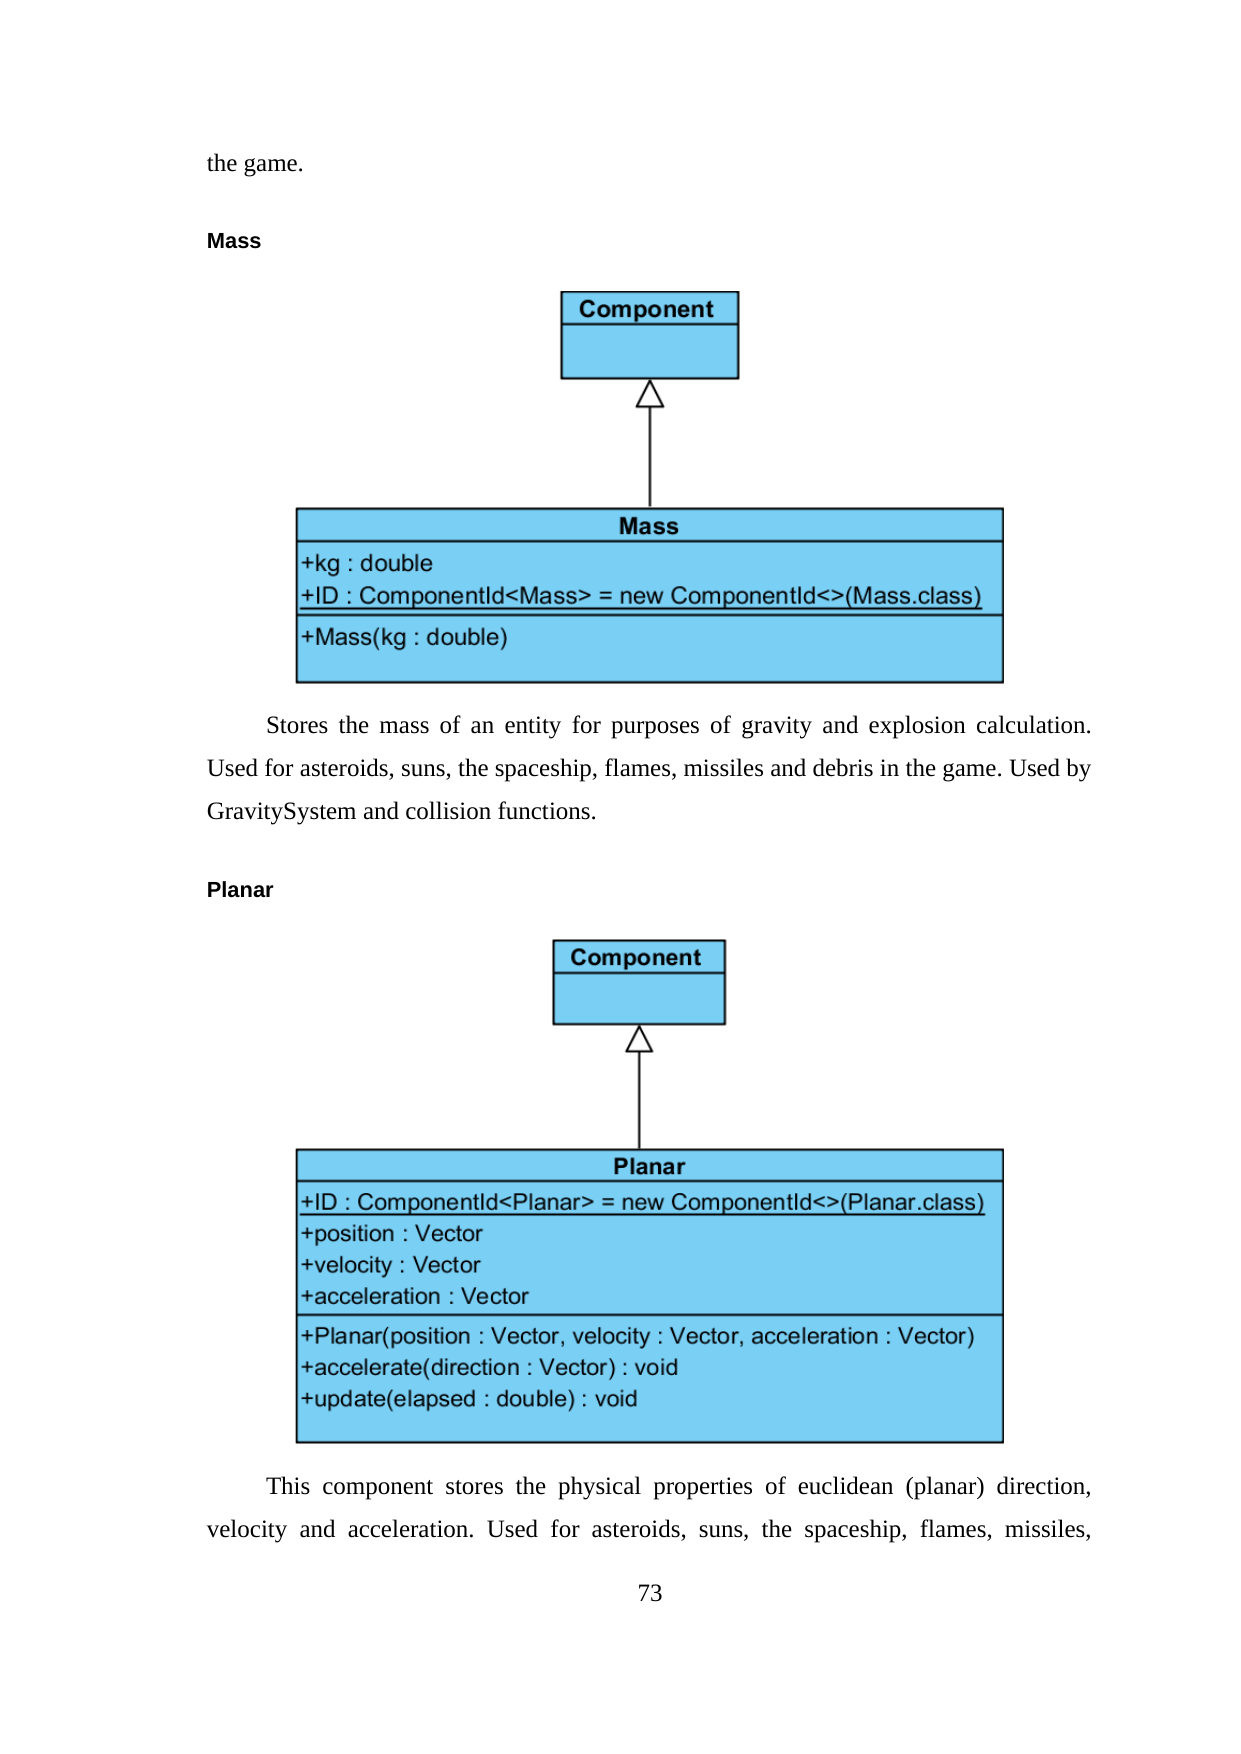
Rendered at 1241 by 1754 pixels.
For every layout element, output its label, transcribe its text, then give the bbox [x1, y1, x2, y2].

picture [295, 291, 1004, 684]
picture [295, 939, 1004, 1444]
subtitle Planar [207, 877, 1093, 902]
text the game. [207, 148, 1093, 176]
subtitle Mass [207, 228, 1093, 253]
text This component stores the physical properties of euclidean (planar) direction, velocity and acceleration. Used for asteroids, suns, the spaceship, flames, missiles, [207, 1471, 1093, 1543]
text Stores the mass of an entity for purposes of gravity and explosion calculation. Used for asteroids, suns, the spaceship, flames, missiles and debris in the game. Used by GravitySystem and collision functions. [207, 710, 1093, 825]
